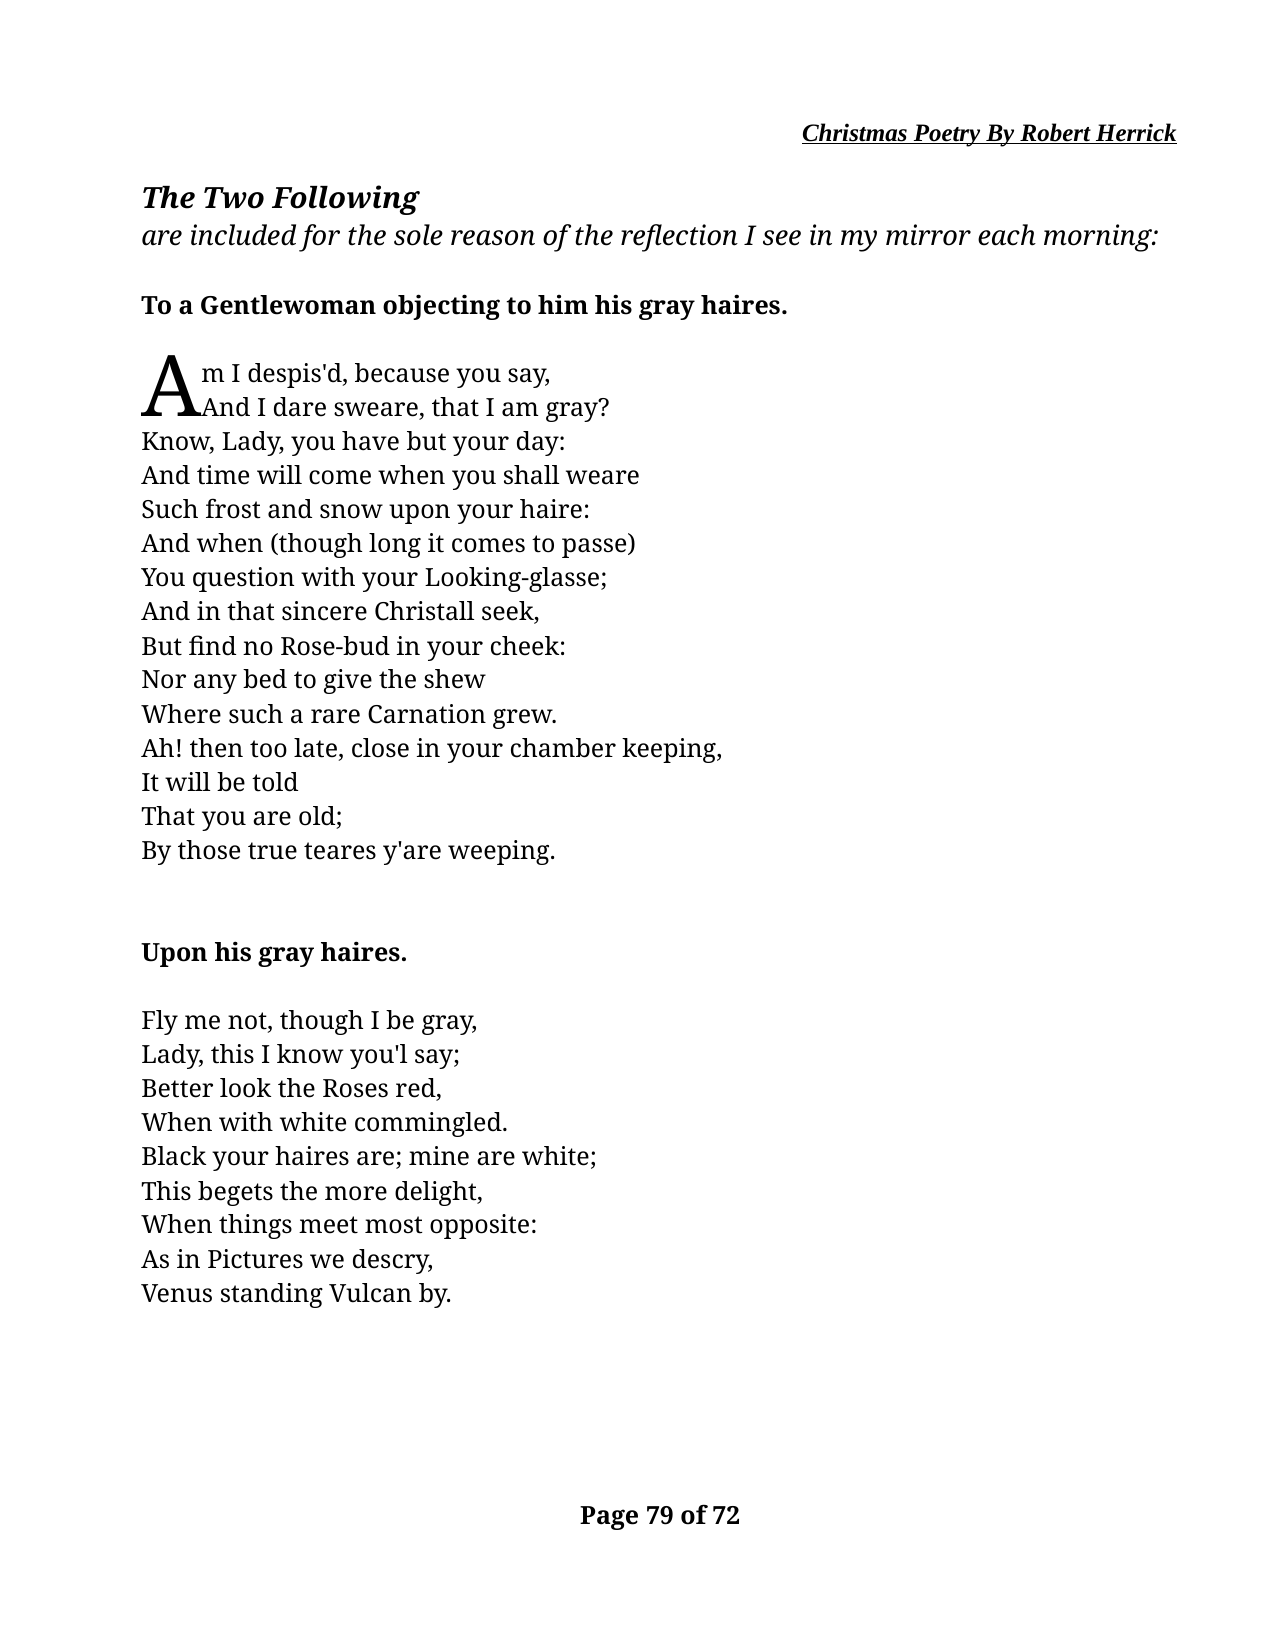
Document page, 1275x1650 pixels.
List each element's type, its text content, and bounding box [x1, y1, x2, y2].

text Am I despis'd, because you say, And I dare sweare, that I am gray? Know, Lady, you have but your day: And time will come when you shall weare Such frost and snow upon your haire: And when (though long it comes to passe) You question with your Looking-glasse; And in that sincere Christall seek, But find no Rose-bud in your cheek: Nor any bed to give the shew Where such a rare Carnation grew. Ah! then too late, close in your chamber keeping, It will be told That you are old; By those true teares y'are weeping. [141, 356, 1179, 867]
text Upon his gray haires. [141, 935, 1179, 969]
text The Two Following are included for the sole reason of the reflection I see in my mirror each morning: [141, 177, 1179, 253]
text Fly me not, though I be gray, Lady, this I know you'l say; Better look the Roses red, When with white commingled. Black your haires are; mine are white; This begets the more delight, When things meet most opposite: As in Pictures we descry, Venus standing Vulcan by. [141, 1003, 1179, 1309]
text To a Gentlewoman objecting to him his gray haires. [141, 287, 1179, 322]
